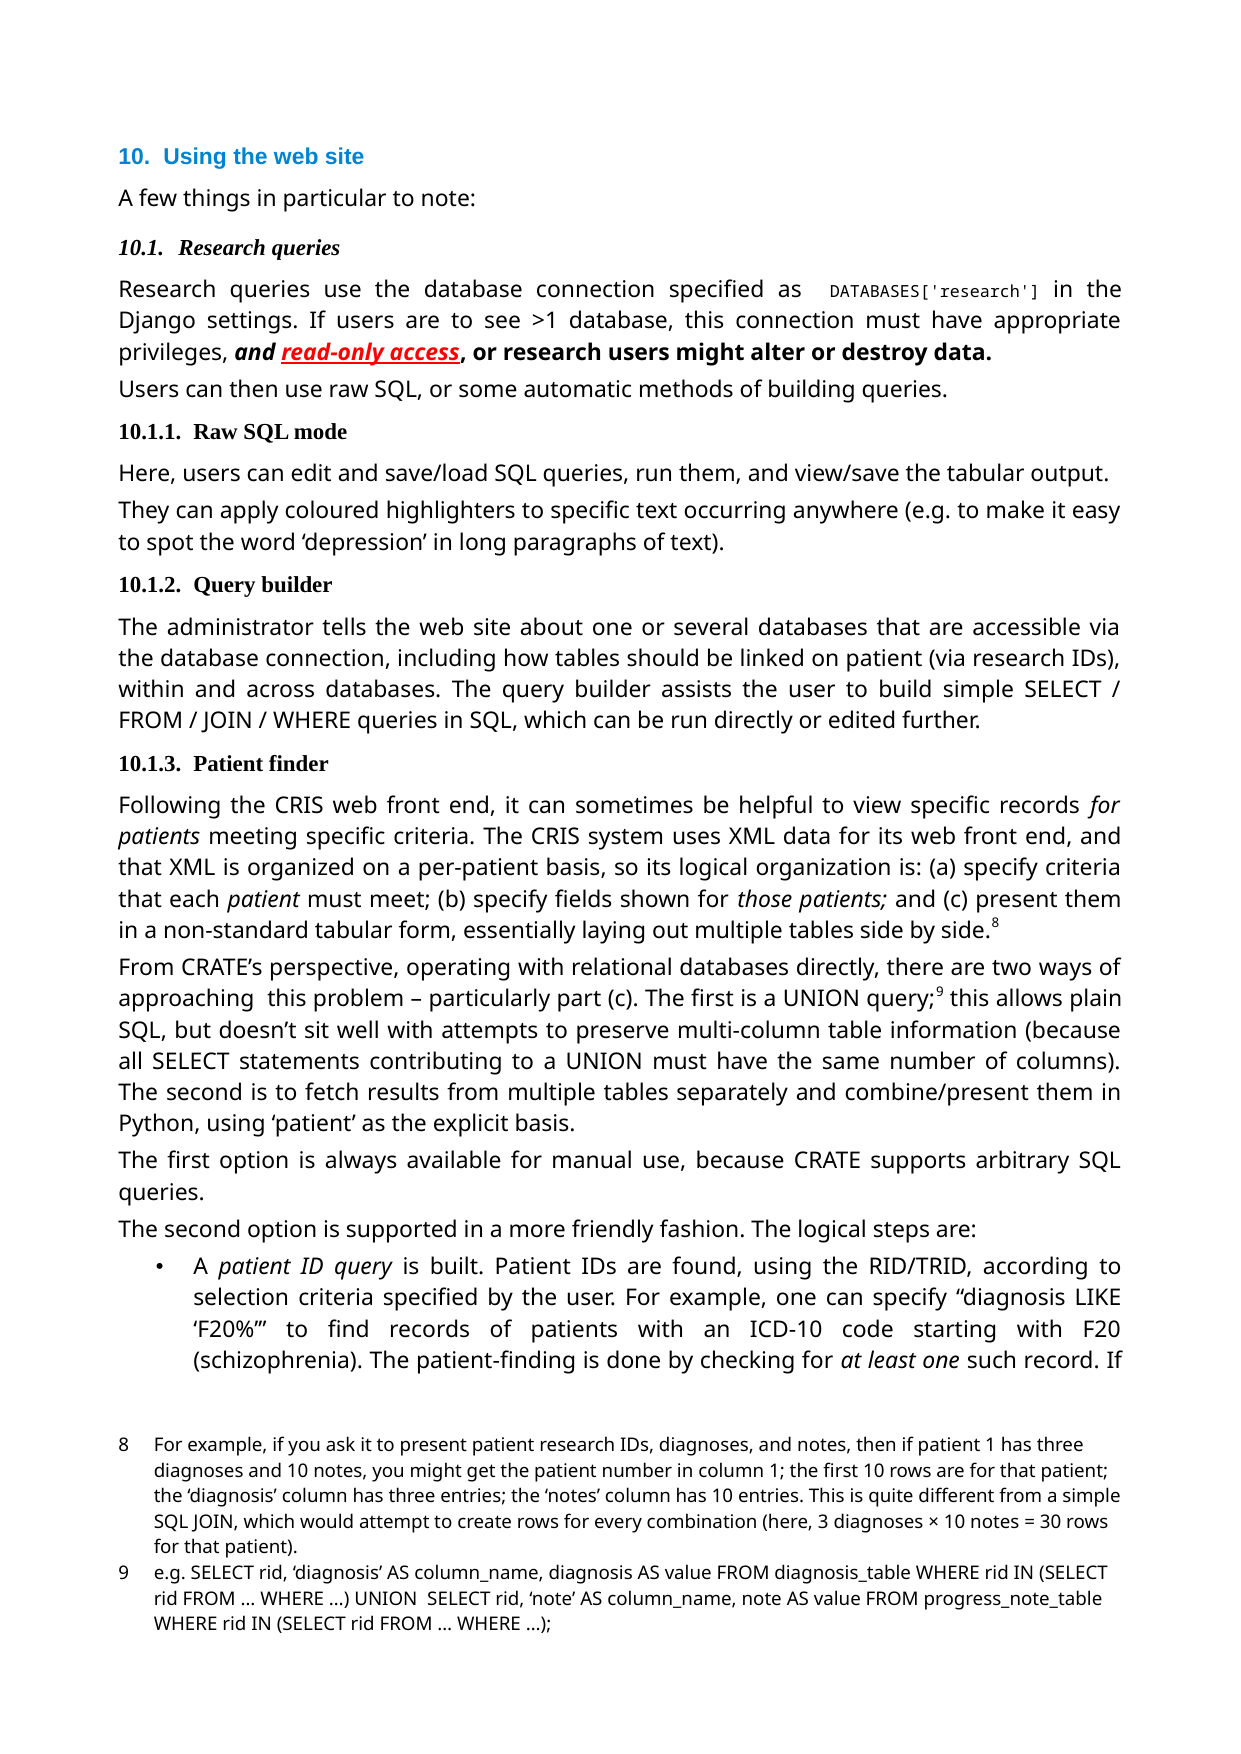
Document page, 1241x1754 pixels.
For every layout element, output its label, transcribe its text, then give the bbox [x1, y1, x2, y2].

list A patient ID query is built. Patient IDs are found, using the RID/TRID, according to selection criteria specified by the user. For example, one can specify “diagnosis LIKE ‘F20%’” to find records of patients with an ICD-10 code starting with F20 (schizophrenia). The patient-finding is done by checking for at least one such record. If [156, 1250, 1122, 1375]
subtitle Query builder [118, 572, 1122, 598]
text The first option is always available for manual use, because CRATE supports arbitrary SQL queries. [118, 1144, 1122, 1207]
text For example, if you ask it to present patient research IDs, diagnoses, and notes, then if patient 1 has three diagnoses and 10 notes, you might get the patient number in column 1; the first 10 rows are for that patient; the ‘diagnosis’ column has three entries; the ‘notes’ column has 10 entries. This is quite different from a simple SQL JOIN, which would attempt to create rows for every combination (here, 3 diagnoses × 10 notes = 30 rows for that patient). [118, 1432, 1122, 1559]
text Research queries use the database connection specified as DATABASES['research'] in the Django settings. If users are to see >1 database, this connection must have appropriate privileges, and read-only access, or research users might alter or destroy data. [118, 273, 1122, 367]
text From CRATE’s perspective, operating with relational databases directly, there are two ways of approaching this problem – particularly part (c). The first is a UNION query; this allows plain SQL, but doesn’t sit well with attempts to preserve multi-column table information (because all SELECT statements contributing to a UNION must have the same number of columns). The second is to fetch results from multiple tables separately and combine/present them in Python, using ‘patient’ as the explicit basis. [118, 951, 1122, 1138]
text Following the CRIS web front end, it can sometimes be helpful to view specific records for patients meeting specific criteria. The CRIS system uses XML data for its web front end, and that XML is organized on a per-patient basis, so its logical organization is: (a) specify criteria that each patient must meet; (b) specify fields shown for those patients; and (c) present them in a non-standard tabular form, essentially laying out multiple tables side by side. [118, 789, 1122, 945]
text e.g. SELECT rid, ‘diagnosis’ AS column_name, diagnosis AS value FROM diagnosis_table WHERE rid IN (SELECT rid FROM … WHERE …) UNION SELECT rid, ‘note’ AS column_name, note AS value FROM progress_note_table WHERE rid IN (SELECT rid FROM … WHERE …); [118, 1559, 1122, 1636]
subtitle Research queries [118, 234, 1122, 260]
text They can apply coloured highlighters to specific text occurring anywhere (e.g. to make it easy to spot the word ‘depression’ in long paragraphs of text). [118, 494, 1122, 557]
subtitle Using the web site [118, 143, 1122, 169]
subtitle Patient finder [118, 750, 1122, 776]
subtitle Raw SQL mode [118, 418, 1122, 445]
text The administrator tells the web site about one or several databases that are accessible via the database connection, including how tables should be linked on patient (via research IDs), within and across databases. The query builder assists the user to build simple SELECT / FROM / JOIN / WHERE queries in SQL, which can be run directly or edited further. [118, 610, 1122, 735]
text The second option is supported in a more friendly fashion. The logical steps are: [118, 1213, 1122, 1244]
text Users can then use raw SQL, or some automatic methods of building queries. [118, 373, 1122, 404]
text Here, users can edit and save/load SQL queries, run them, and view/save the tabular output. [118, 457, 1122, 488]
text A few things in particular to note: [118, 182, 1122, 213]
